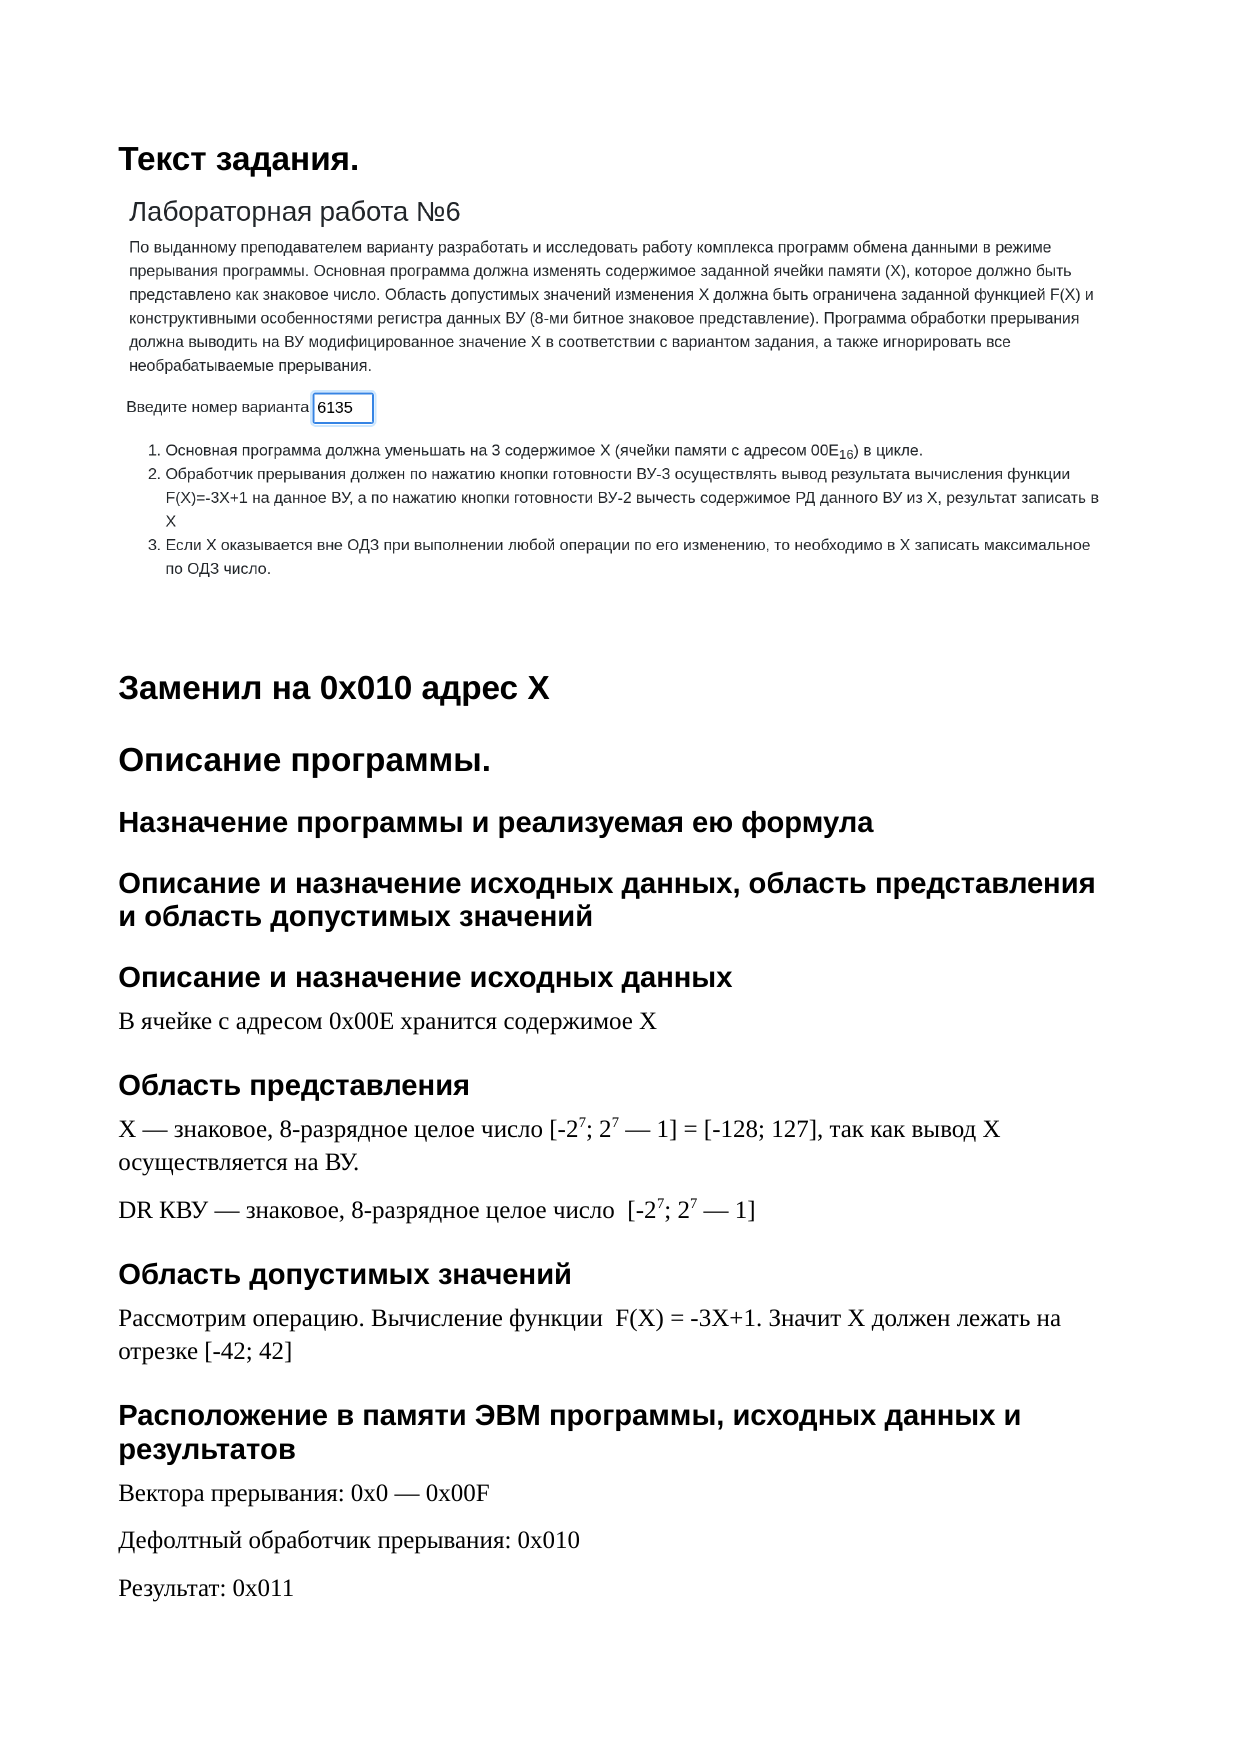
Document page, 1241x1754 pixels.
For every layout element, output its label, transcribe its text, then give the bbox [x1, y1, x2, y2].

text Результат: 0x011 [118, 1573, 1122, 1602]
subtitle Назначение программы и реализуемая ею формула [118, 805, 1122, 839]
subtitle Область допустимых значений [118, 1257, 1122, 1291]
text В ячейке с адресом 0x00E хранится содержимое X [118, 1006, 1122, 1035]
text Дефолтный обработчик прерывания: 0x010 [118, 1526, 1122, 1554]
text Рассмотрим операцию. Вычисление функции F(X) = -3X+1. Значит X должен лежать на отрезке [-42; 42] [118, 1303, 1122, 1365]
subtitle Описание программы. [118, 740, 1122, 778]
subtitle Расположение в памяти ЭВМ программы, исходных данных и результатов [118, 1398, 1122, 1465]
subtitle Описание и назначение исходных данных [118, 960, 1122, 993]
subtitle Область представления [118, 1068, 1122, 1102]
subtitle Описание и назначение исходных данных, область представления и область допустимых значений [118, 866, 1122, 933]
text X — знаковое, 8-разрядное целое число [-27; 27 — 1] = [-128; 127], так как вывод X осуществляется на ВУ. [118, 1114, 1122, 1176]
picture [118, 190, 1123, 596]
text DR КВУ — знаковое, 8-разрядное целое число [-27; 27 — 1] [118, 1195, 1122, 1224]
subtitle Текст задания. [118, 139, 1122, 177]
subtitle Заменил на 0x010 адрес X [118, 668, 1122, 706]
text Вектора прерывания: 0x0 — 0x00F [118, 1478, 1122, 1507]
